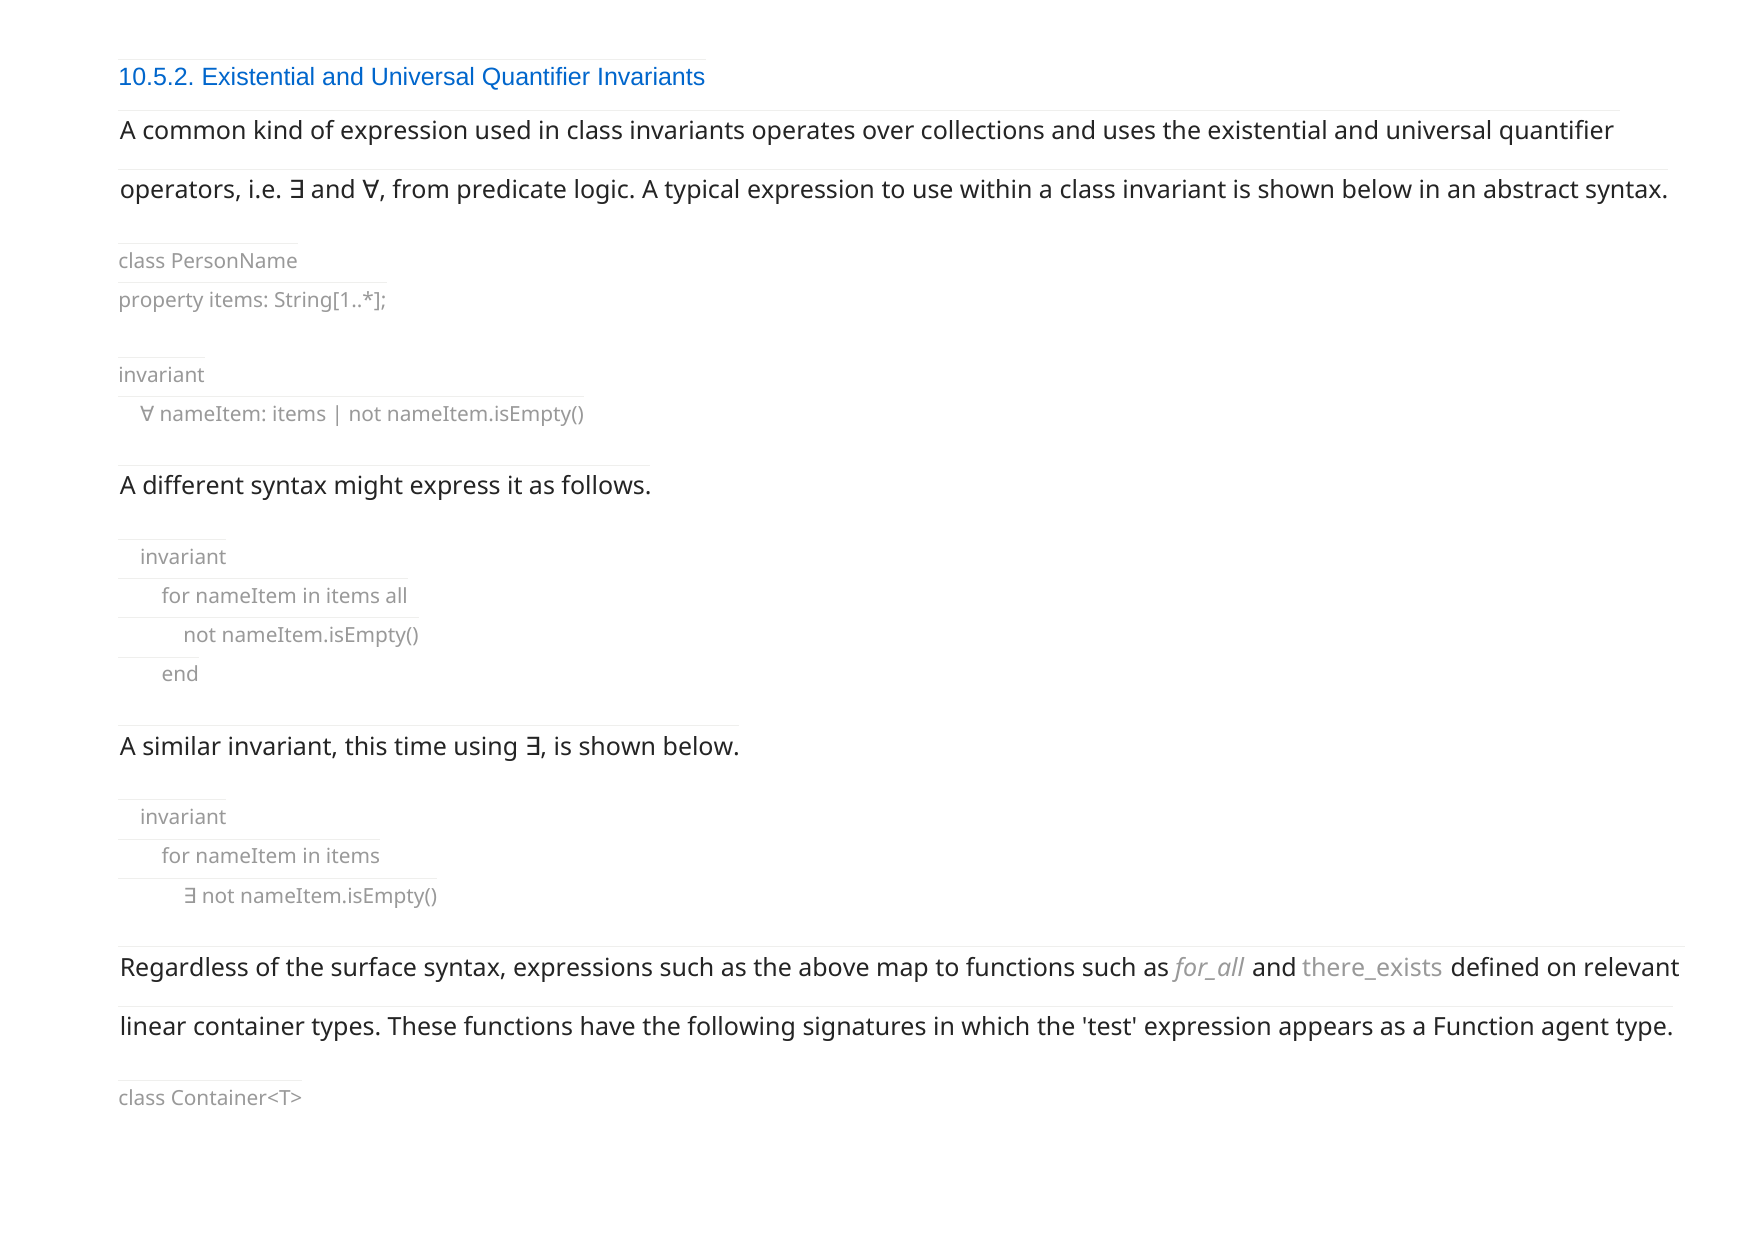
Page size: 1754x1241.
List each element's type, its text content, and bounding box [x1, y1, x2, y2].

text end [118, 657, 1695, 688]
text class PersonName [118, 243, 1695, 274]
text ∃ not nameItem.isEmpty() [118, 878, 1695, 909]
text invariant [118, 799, 1695, 831]
subtitle 10.5.2. Existential and Universal Quantifier Invariants [118, 59, 1695, 91]
text for nameItem in items all [118, 578, 1695, 609]
text property items: String[1..*]; [118, 282, 1695, 313]
text not nameItem.isEmpty() [118, 617, 1695, 649]
text A similar invariant, this time using ∃, is shown below. [118, 725, 1695, 762]
text invariant [118, 539, 1695, 570]
text for nameItem in items [118, 838, 1695, 870]
text A common kind of expression used in class invariants operates over collections and uses the existential and universal quantifier operators, i.e. ∃ and ∀, from predicate logic. A typical expression to use within a class invariant is shown below in an abstract syntax. [118, 110, 1695, 206]
text ∀ nameItem: items | not nameItem.isEmpty() [118, 396, 1695, 428]
text A different syntax might express it as follows. [118, 465, 1695, 502]
text invariant [118, 357, 1695, 388]
text class Container<T> [118, 1079, 1695, 1111]
text Regardless of the surface syntax, expressions such as the above map to functions such as for_all and there_exists defined on relevant linear container types. These functions have the following signatures in which the 'test' expression appears as a Function agent type. [118, 946, 1695, 1043]
